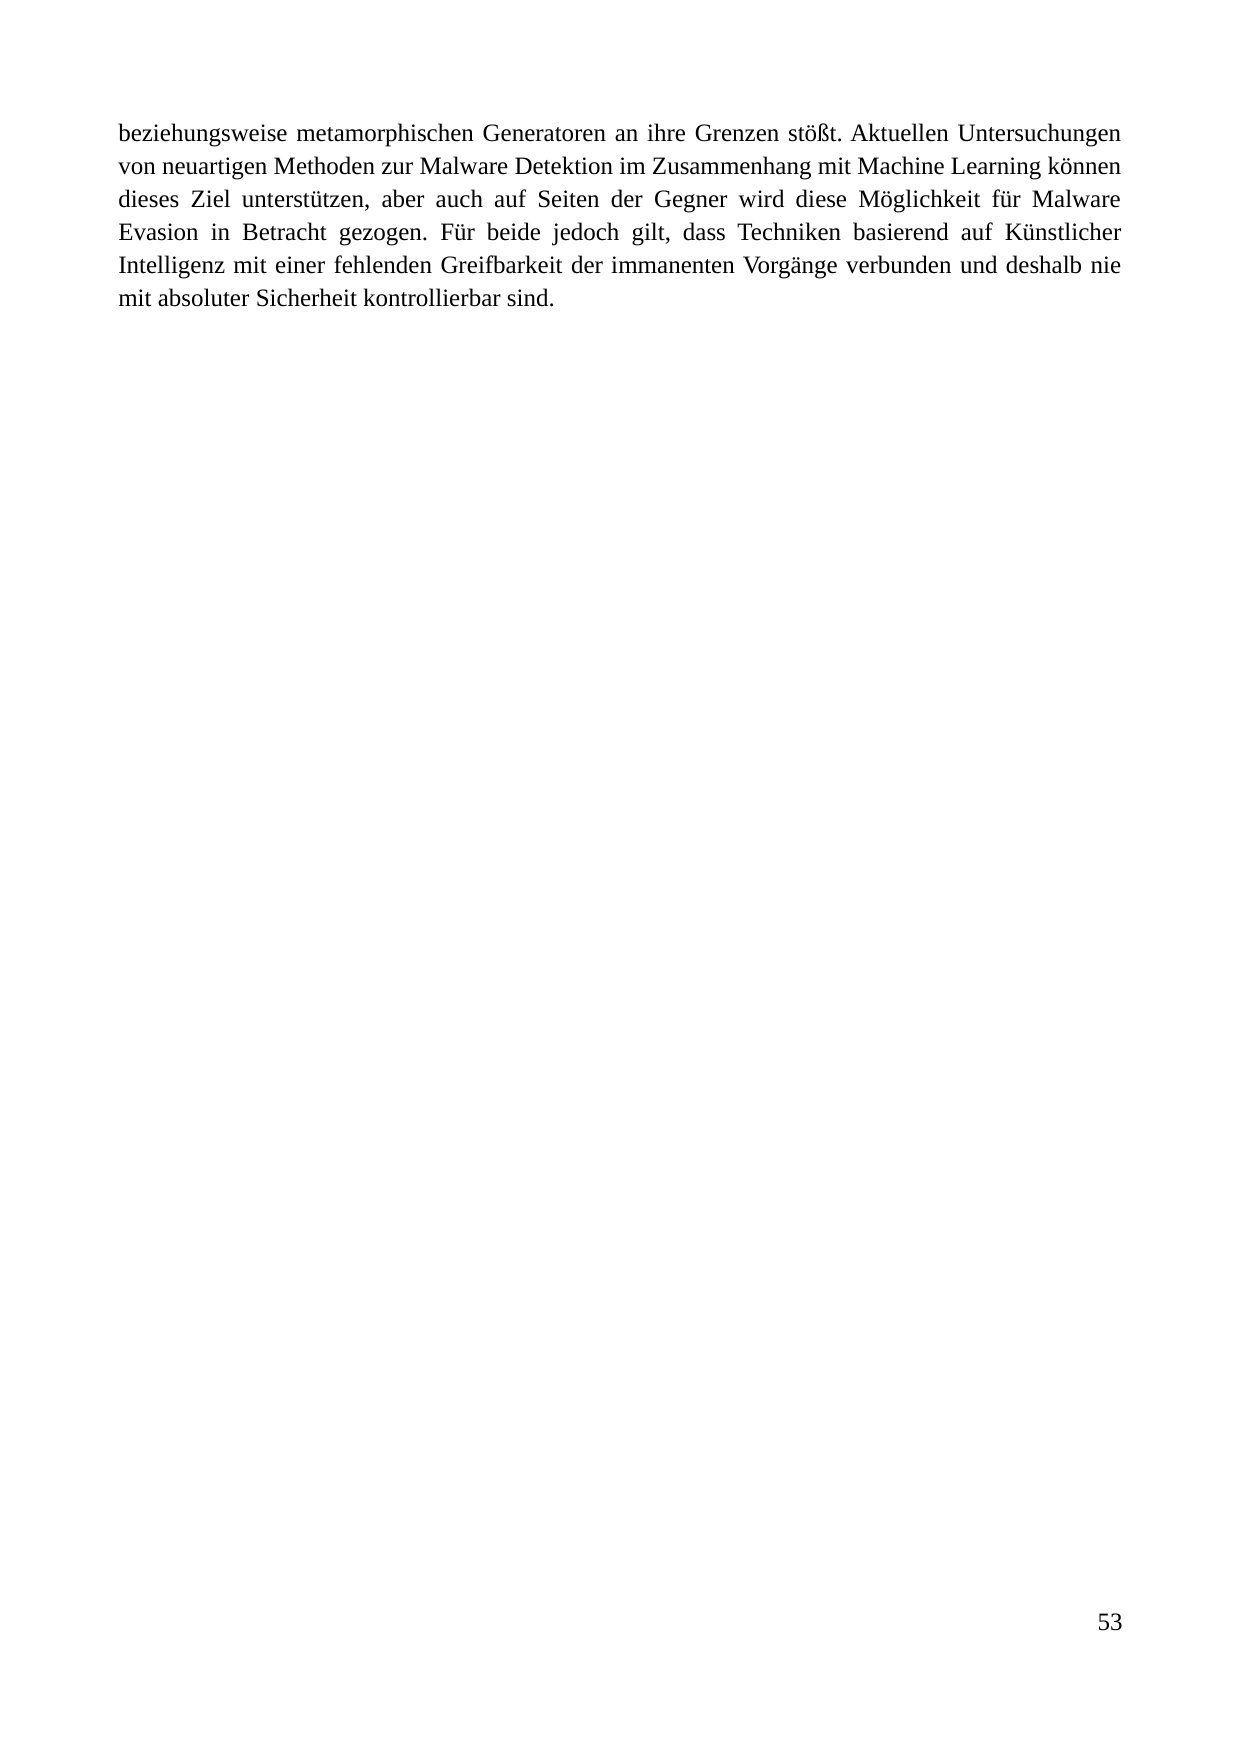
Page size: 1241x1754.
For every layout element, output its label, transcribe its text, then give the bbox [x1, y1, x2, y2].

text beziehungsweise metamorphischen Generatoren an ihre Grenzen stößt. Aktuellen Untersuchungen von neuartigen Methoden zur Malware Detektion im Zusammenhang mit Machine Learning können dieses Ziel unterstützen, aber auch auf Seiten der Gegner wird diese Möglichkeit für Malware Evasion in Betracht gezogen. Für beide jedoch gilt, dass Techniken basierend auf Künstlicher Intelligenz mit einer fehlenden Greifbarkeit der immanenten Vorgänge verbunden und deshalb nie mit absoluter Sicherheit kontrollierbar sind. [118, 118, 1122, 312]
